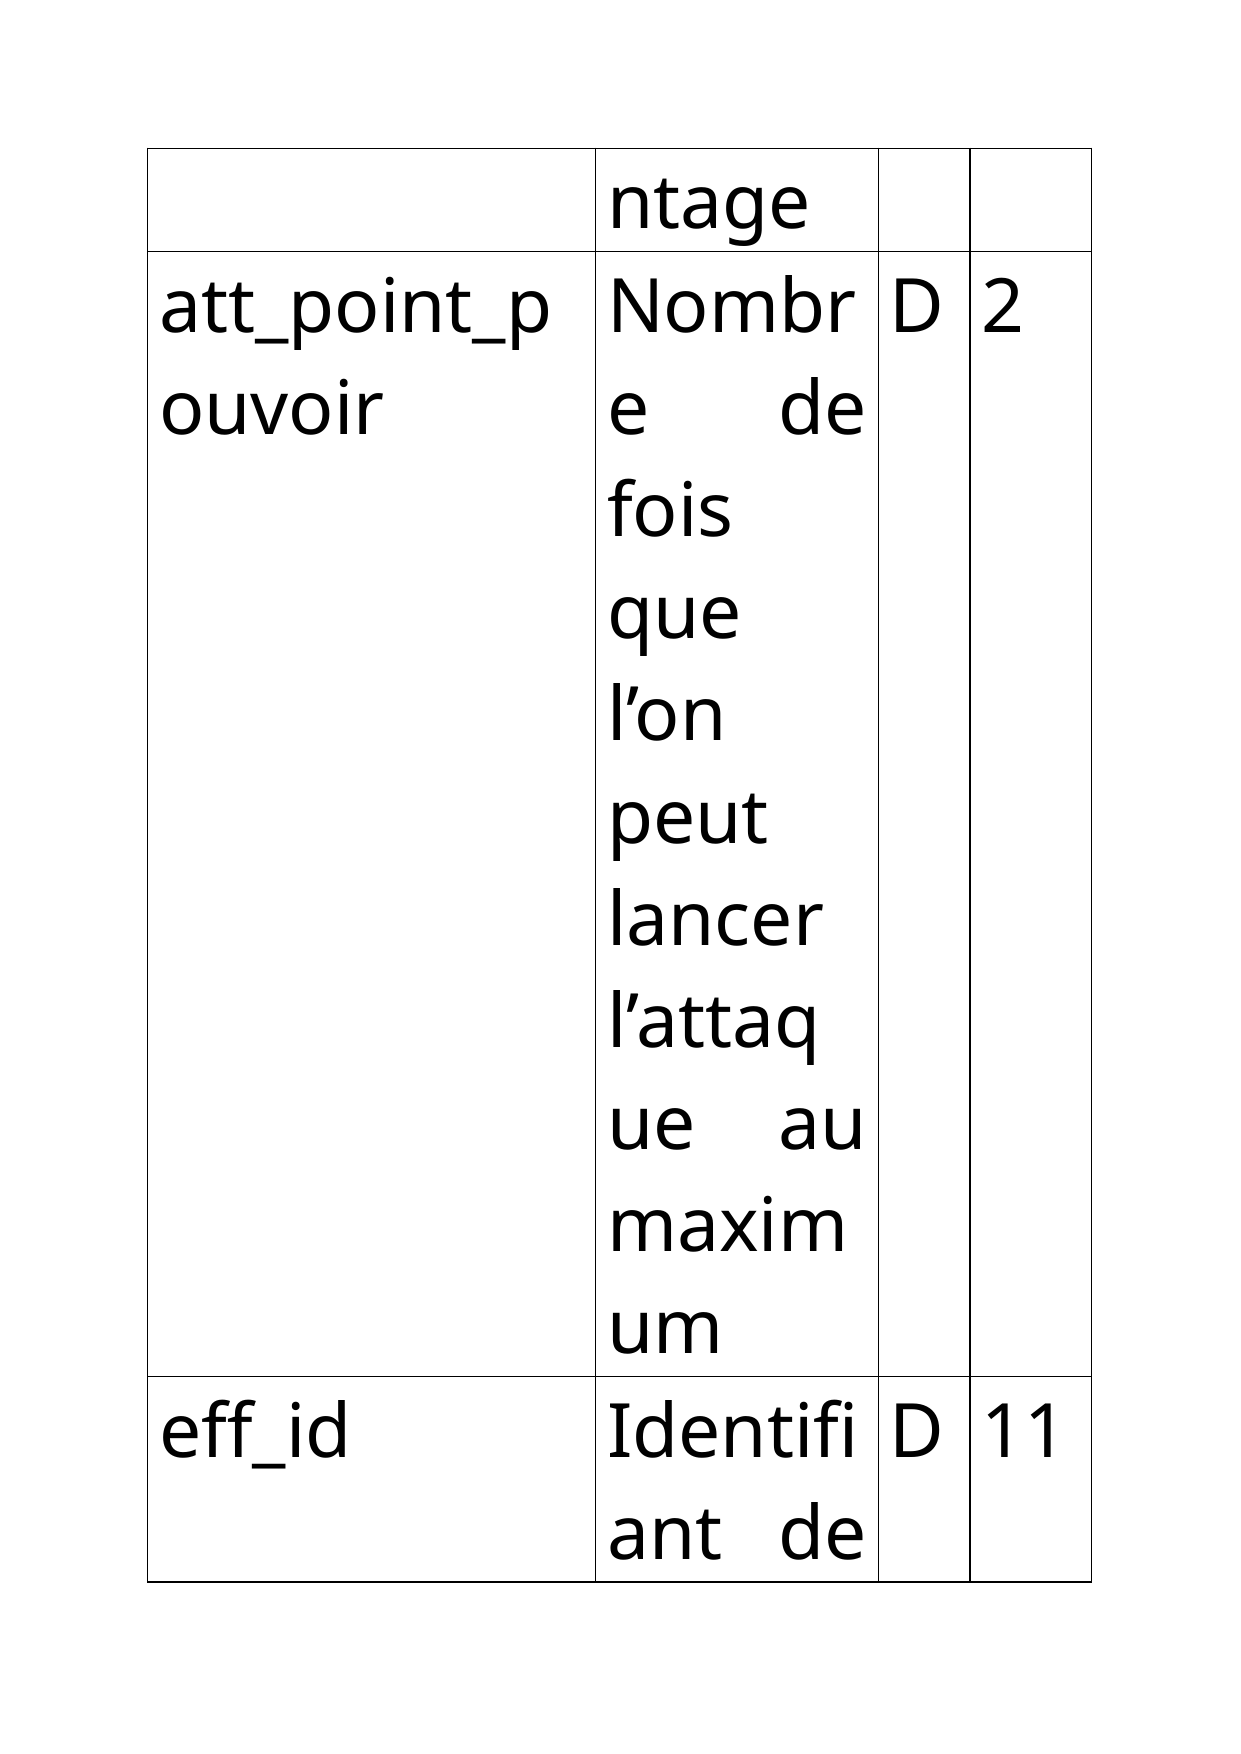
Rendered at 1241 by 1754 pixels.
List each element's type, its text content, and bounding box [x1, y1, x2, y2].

table_cell [879, 149, 969, 251]
table_cell D [879, 1377, 969, 1581]
table_cell ntage [596, 149, 878, 251]
table_cell [971, 149, 1091, 251]
table_cell 2 [971, 252, 1091, 1376]
table_cell 11 [971, 1377, 1091, 1581]
table_cell Identifiant de [596, 1377, 878, 1581]
table_cell Nombre de fois que l’on peut lancer l’attaque au maximum [596, 252, 878, 1376]
table_cell D [879, 252, 969, 1376]
table_cell eff_id [148, 1377, 595, 1581]
table_cell att_point_pouvoir [148, 252, 595, 1376]
table_cell [148, 149, 595, 251]
